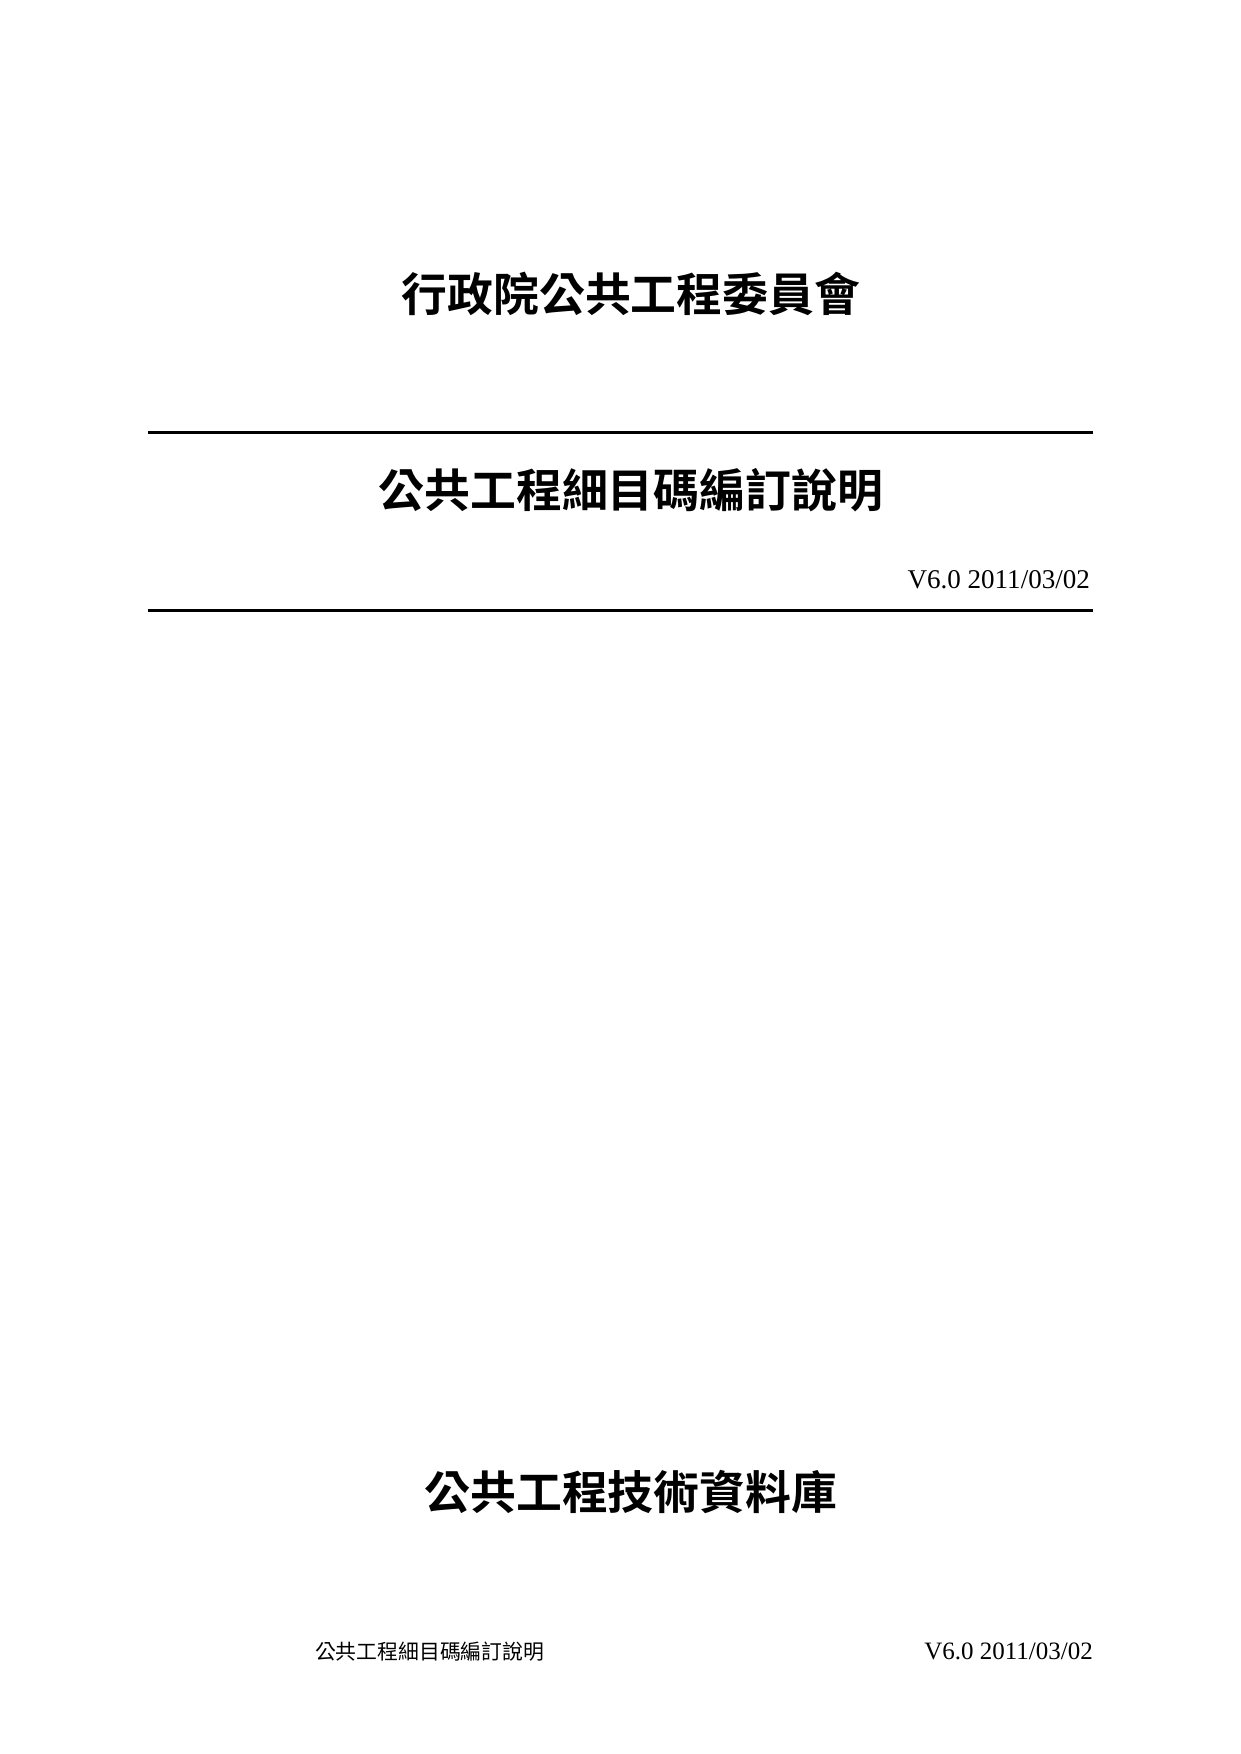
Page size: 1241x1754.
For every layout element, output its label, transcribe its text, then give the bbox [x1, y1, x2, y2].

table_cell 公共工程技術資料庫 [148, 612, 1093, 1524]
table_header 行政院公共工程委員會 [148, 148, 1093, 431]
table_cell 公共工程細目碼編訂說明 [148, 434, 1093, 538]
table_cell V6.0 2011/03/02 [148, 538, 1093, 608]
